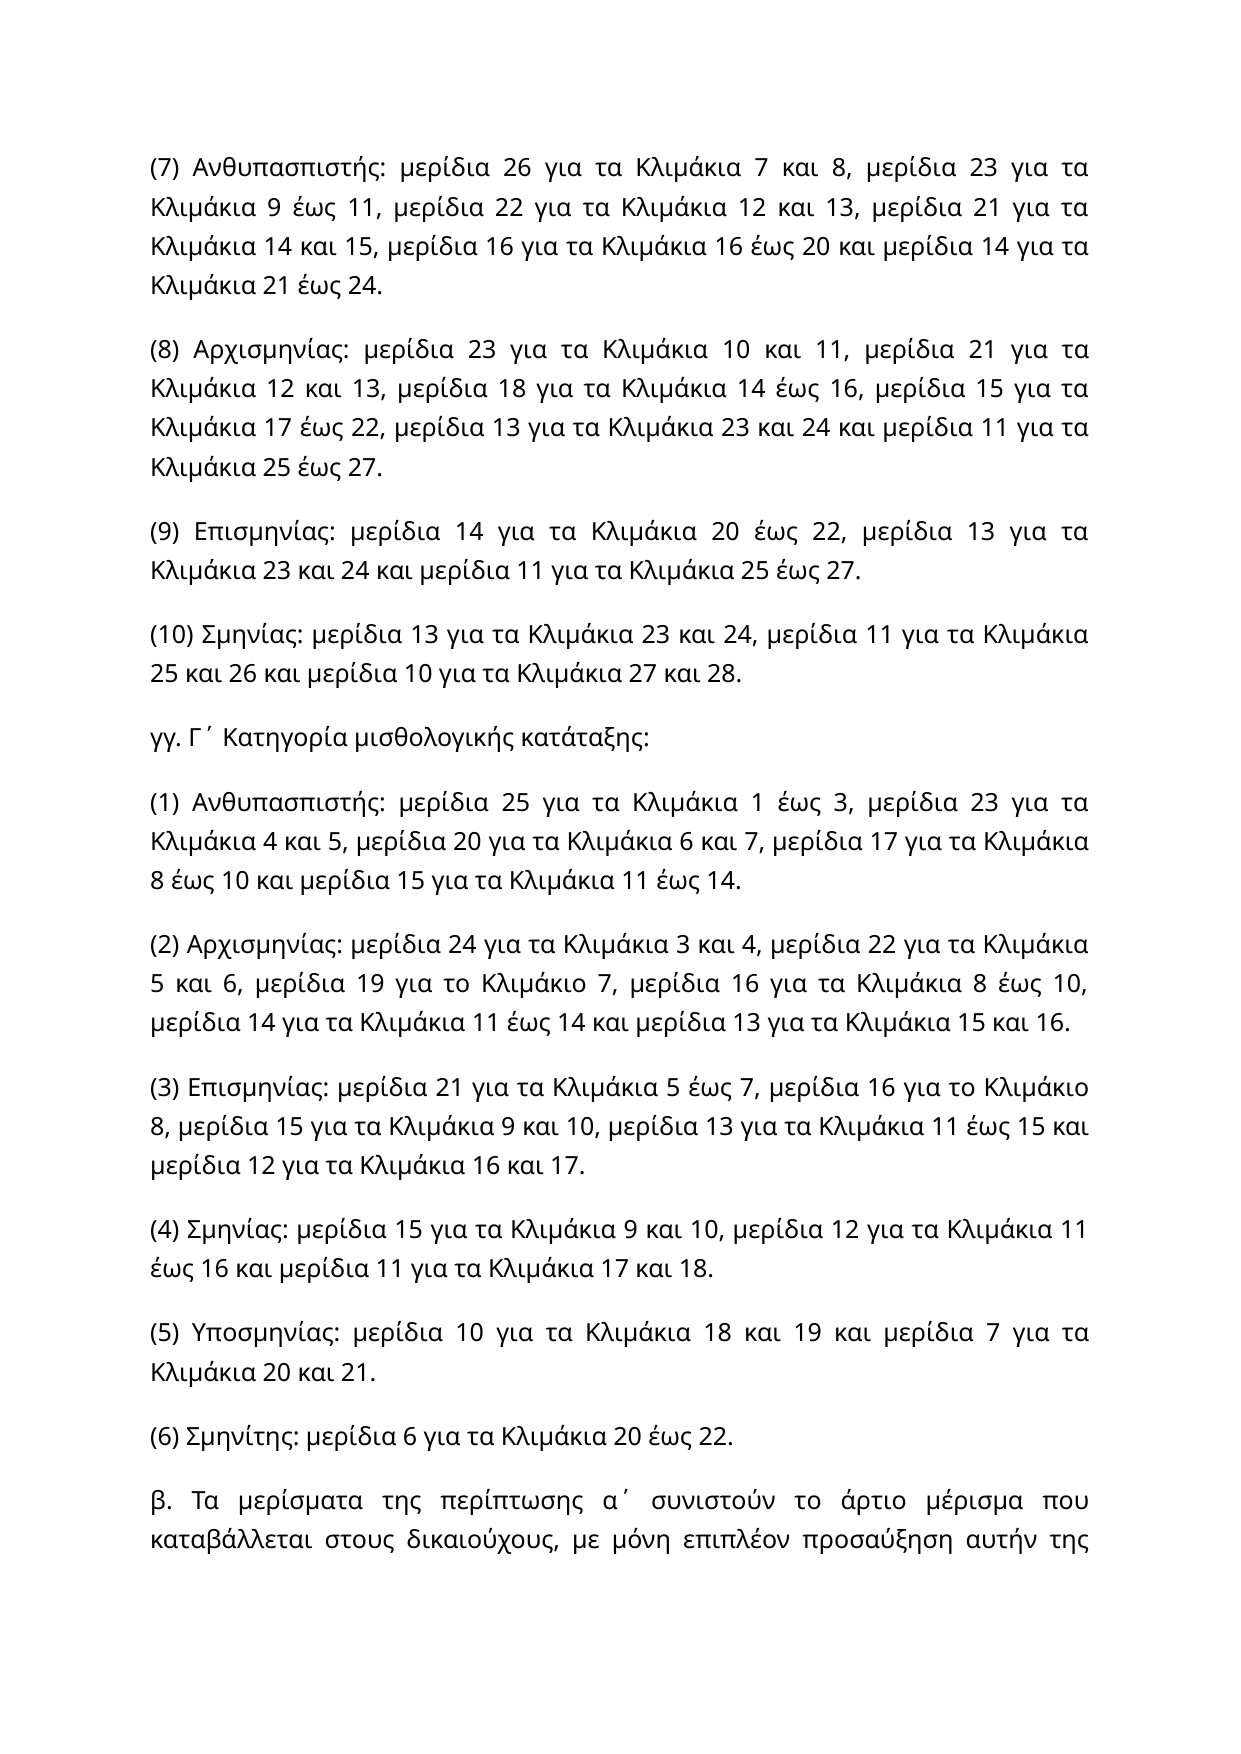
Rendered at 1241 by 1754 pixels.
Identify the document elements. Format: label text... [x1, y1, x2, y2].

text (8) Αρχισμηνίας: μερίδια 23 για τα Κλιμάκια 10 και 11, μερίδια 21 για τα Κλιμάκια 12 και 13, μερίδια 18 για τα Κλιμάκια 14 έως 16, μερίδια 15 για τα Κλιμάκια 17 έως 22, μερίδια 13 για τα Κλιμάκια 23 και 24 και μερίδια 11 για τα Κλιμάκια 25 έως 27. [150, 332, 1090, 483]
text (2) Αρχισμηνίας: μερίδια 24 για τα Κλιμάκια 3 και 4, μερίδια 22 για τα Κλιμάκια 5 και 6, μερίδια 19 για το Κλιμάκιο 7, μερίδια 16 για τα Κλιμάκια 8 έως 10, μερίδια 14 για τα Κλιμάκια 11 έως 14 και μερίδια 13 για τα Κλιμάκια 15 και 16. [150, 927, 1090, 1039]
text (4) Σμηνίας: μερίδια 15 για τα Κλιμάκια 9 και 10, μερίδια 12 για τα Κλιμάκια 11 έως 16 και μερίδια 11 για τα Κλιμάκια 17 και 18. [150, 1212, 1090, 1285]
text (5) Υποσμηνίας: μερίδια 10 για τα Κλιμάκια 18 και 19 και μερίδια 7 για τα Κλιμάκια 20 και 21. [150, 1315, 1090, 1388]
text (10) Σμηνίας: μερίδια 13 για τα Κλιμάκια 23 και 24, μερίδια 11 για τα Κλιμάκια 25 και 26 και μερίδια 10 για τα Κλιμάκια 27 και 28. [150, 617, 1090, 690]
text (1) Ανθυπασπιστής: μερίδια 25 για τα Κλιμάκια 1 έως 3, μερίδια 23 για τα Κλιμάκια 4 και 5, μερίδια 20 για τα Κλιμάκια 6 και 7, μερίδια 17 για τα Κλιμάκια 8 έως 10 και μερίδια 15 για τα Κλιμάκια 11 έως 14. [150, 784, 1090, 897]
text (9) Επισμηνίας: μερίδια 14 για τα Κλιμάκια 20 έως 22, μερίδια 13 για τα Κλιμάκια 23 και 24 και μερίδια 11 για τα Κλιμάκια 25 έως 27. [150, 513, 1090, 587]
text (7) Ανθυπασπιστής: μερίδια 26 για τα Κλιμάκια 7 και 8, μερίδια 23 για τα Κλιμάκια 9 έως 11, μερίδια 22 για τα Κλιμάκια 12 και 13, μερίδια 21 για τα Κλιμάκια 14 και 15, μερίδια 16 για τα Κλιμάκια 16 έως 20 και μερίδια 14 για τα Κλιμάκια 21 έως 24. [150, 150, 1090, 302]
text β. Τα μερίσματα της περίπτωσης α΄ συνιστούν το άρτιο μέρισμα που καταβάλλεται στους δικαιούχους, με μόνη επιπλέον προσαύξηση αυτήν της [150, 1482, 1090, 1556]
text γγ. Γ΄ Κατηγορία μισθολογικής κατάταξης: [150, 720, 1090, 754]
text (3) Επισμηνίας: μερίδια 21 για τα Κλιμάκια 5 έως 7, μερίδια 16 για το Κλιμάκιο 8, μερίδια 15 για τα Κλιμάκια 9 και 10, μερίδια 13 για τα Κλιμάκια 11 έως 15 και μερίδια 12 για τα Κλιμάκια 16 και 17. [150, 1069, 1090, 1182]
text (6) Σμηνίτης: μερίδια 6 για τα Κλιμάκια 20 έως 22. [150, 1418, 1090, 1452]
